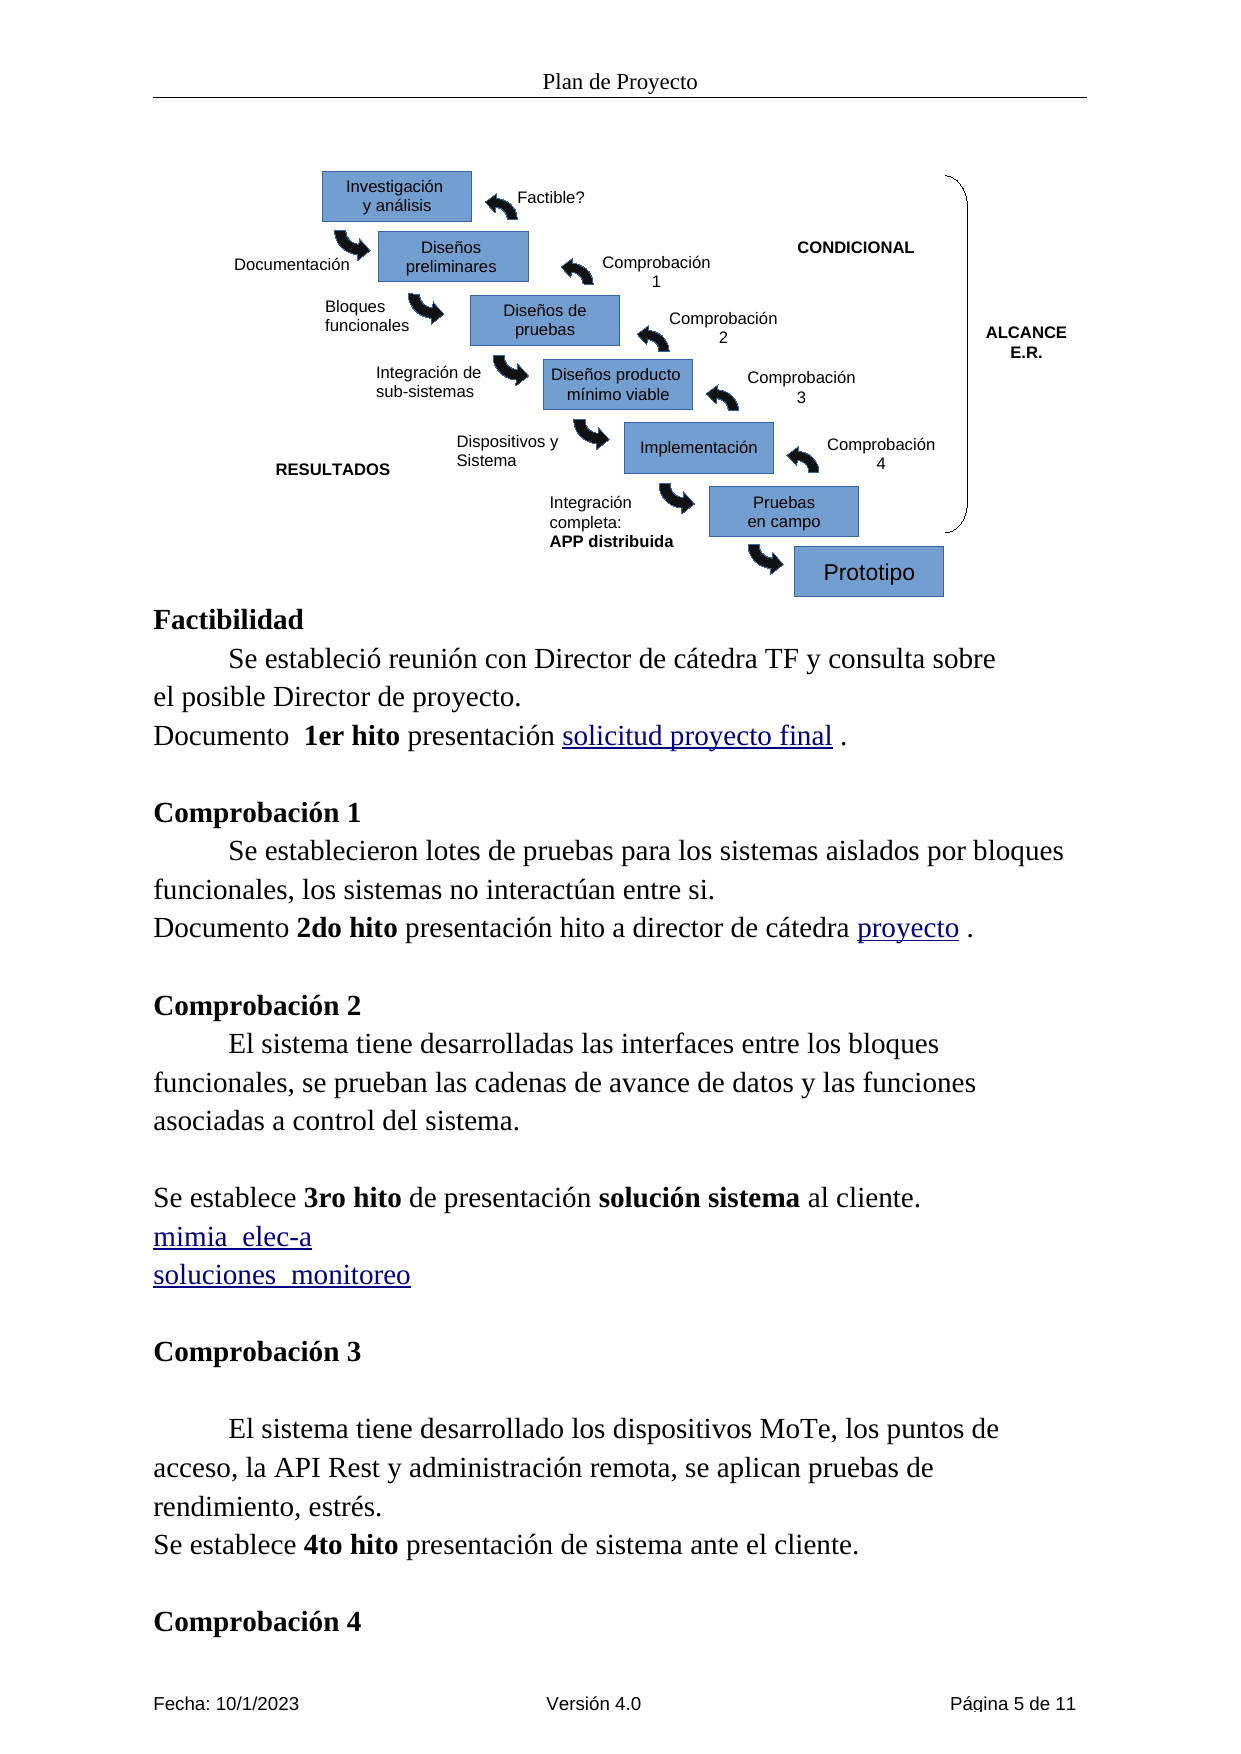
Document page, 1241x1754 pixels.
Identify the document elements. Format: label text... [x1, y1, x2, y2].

text Documento 1er hito presentación solicitud proyecto final . [153, 718, 1087, 751]
text Se establece 3ro hito de presentación solución sistema al cliente. [153, 1180, 1087, 1214]
text Se estableció reunión con Director de cátedra TF y consulta sobre [153, 641, 1087, 674]
text Se establece 4to hito presentación de sistema ante el cliente. [153, 1527, 1087, 1561]
text Se establecieron lotes de pruebas para los sistemas aislados por bloques funcionales, los sistemas no interactúan entre si. [153, 833, 1087, 906]
text Documento 2do hito presentación hito a director de cátedra proyecto . [153, 911, 1087, 944]
text Comprobación 4 [153, 1604, 1087, 1638]
text soluciones_monitoreo [153, 1257, 1087, 1291]
text Comprobación 1 [153, 795, 1087, 828]
text El sistema tiene desarrolladas las interfaces entre los bloques funcionales, se prueban las cadenas de avance de datos y las funciones asociadas a control del sistema. [153, 1026, 1087, 1137]
text Factibilidad [153, 589, 1087, 636]
text Comprobación 2 [153, 988, 1087, 1021]
text Comprobación 3 [153, 1334, 1087, 1368]
text El sistema tiene desarrollado los dispositivos MoTe, los puntos de acceso, la API Rest y administración remota, se aplican pruebas de rendimiento, estrés. [153, 1412, 1087, 1522]
text el posible Director de proyecto. [153, 679, 1087, 713]
text mimia_elec-a [153, 1219, 1087, 1252]
